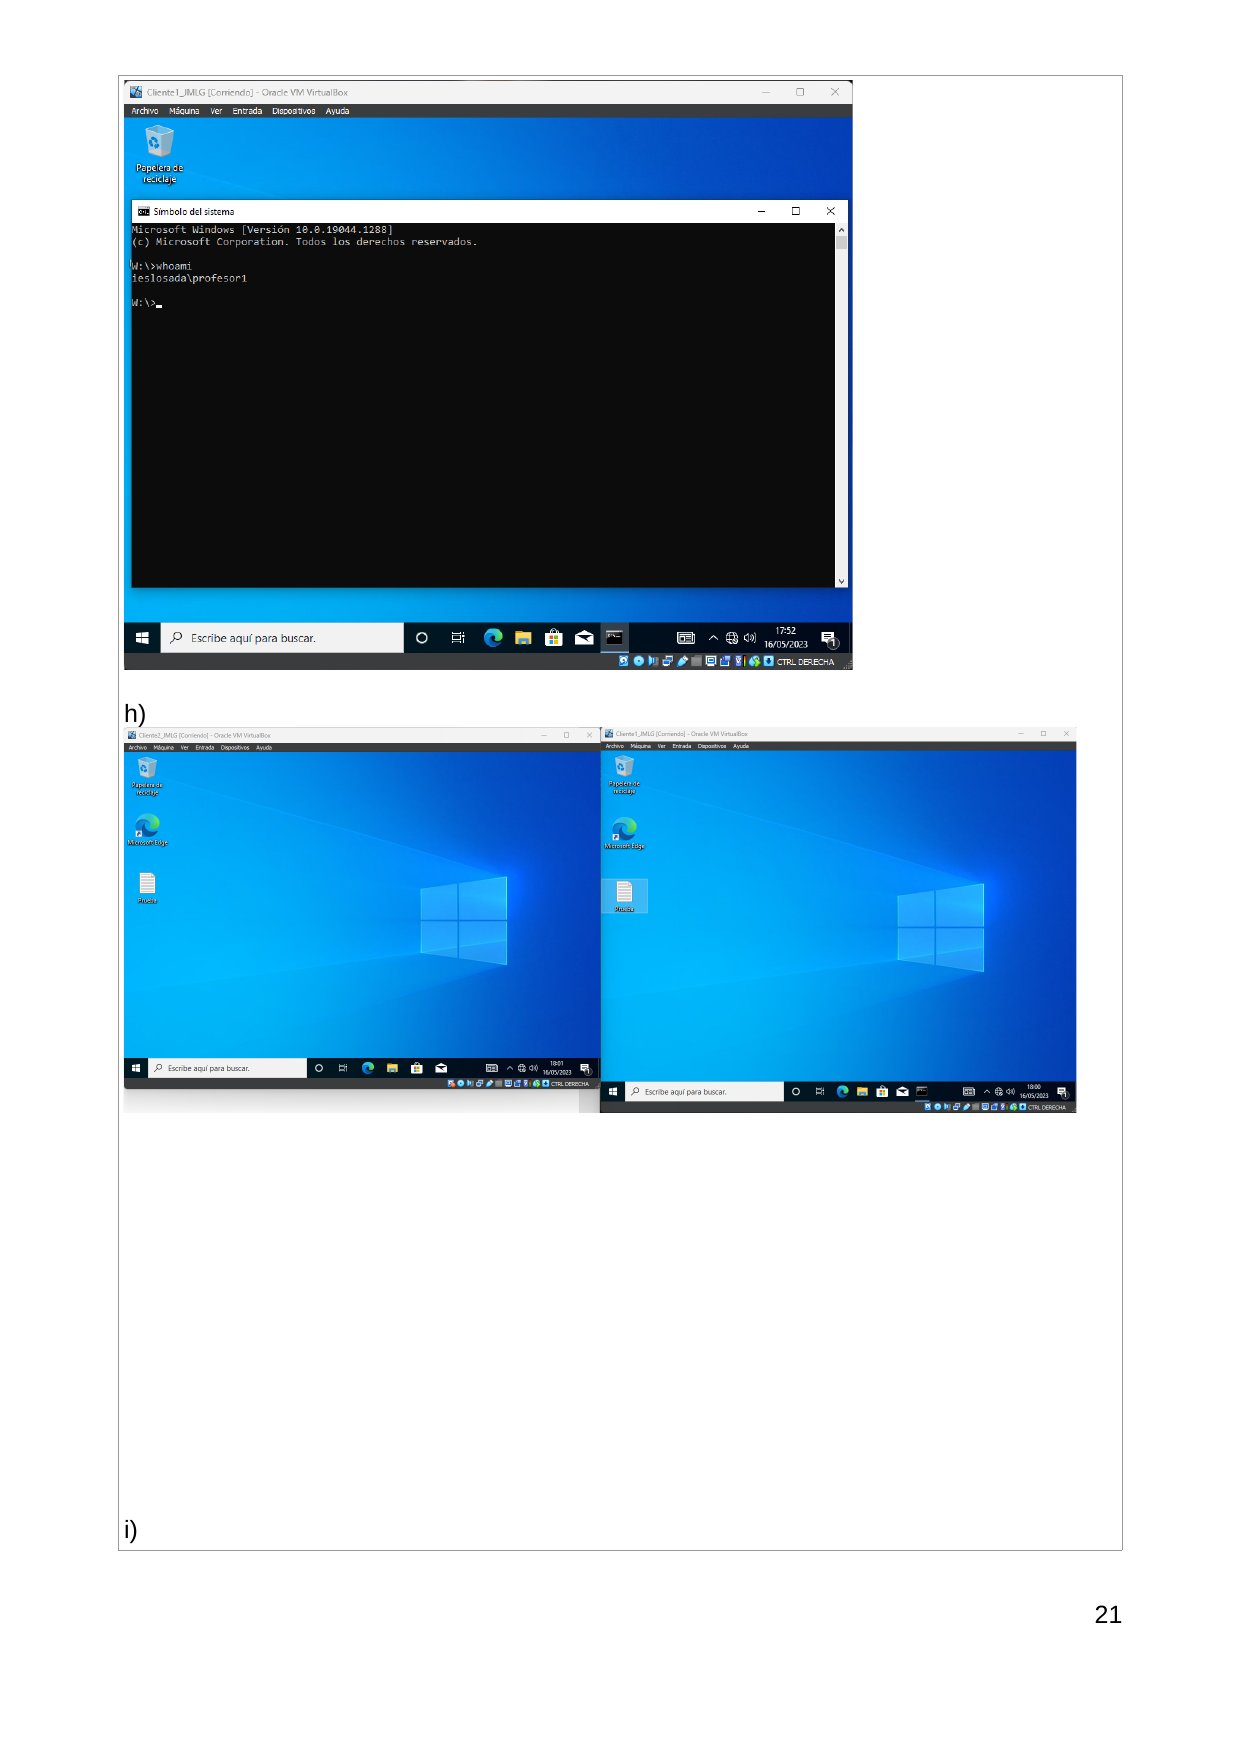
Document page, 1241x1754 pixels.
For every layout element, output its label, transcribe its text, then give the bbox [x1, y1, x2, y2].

table_cell h) i) [119, 76, 1122, 1549]
